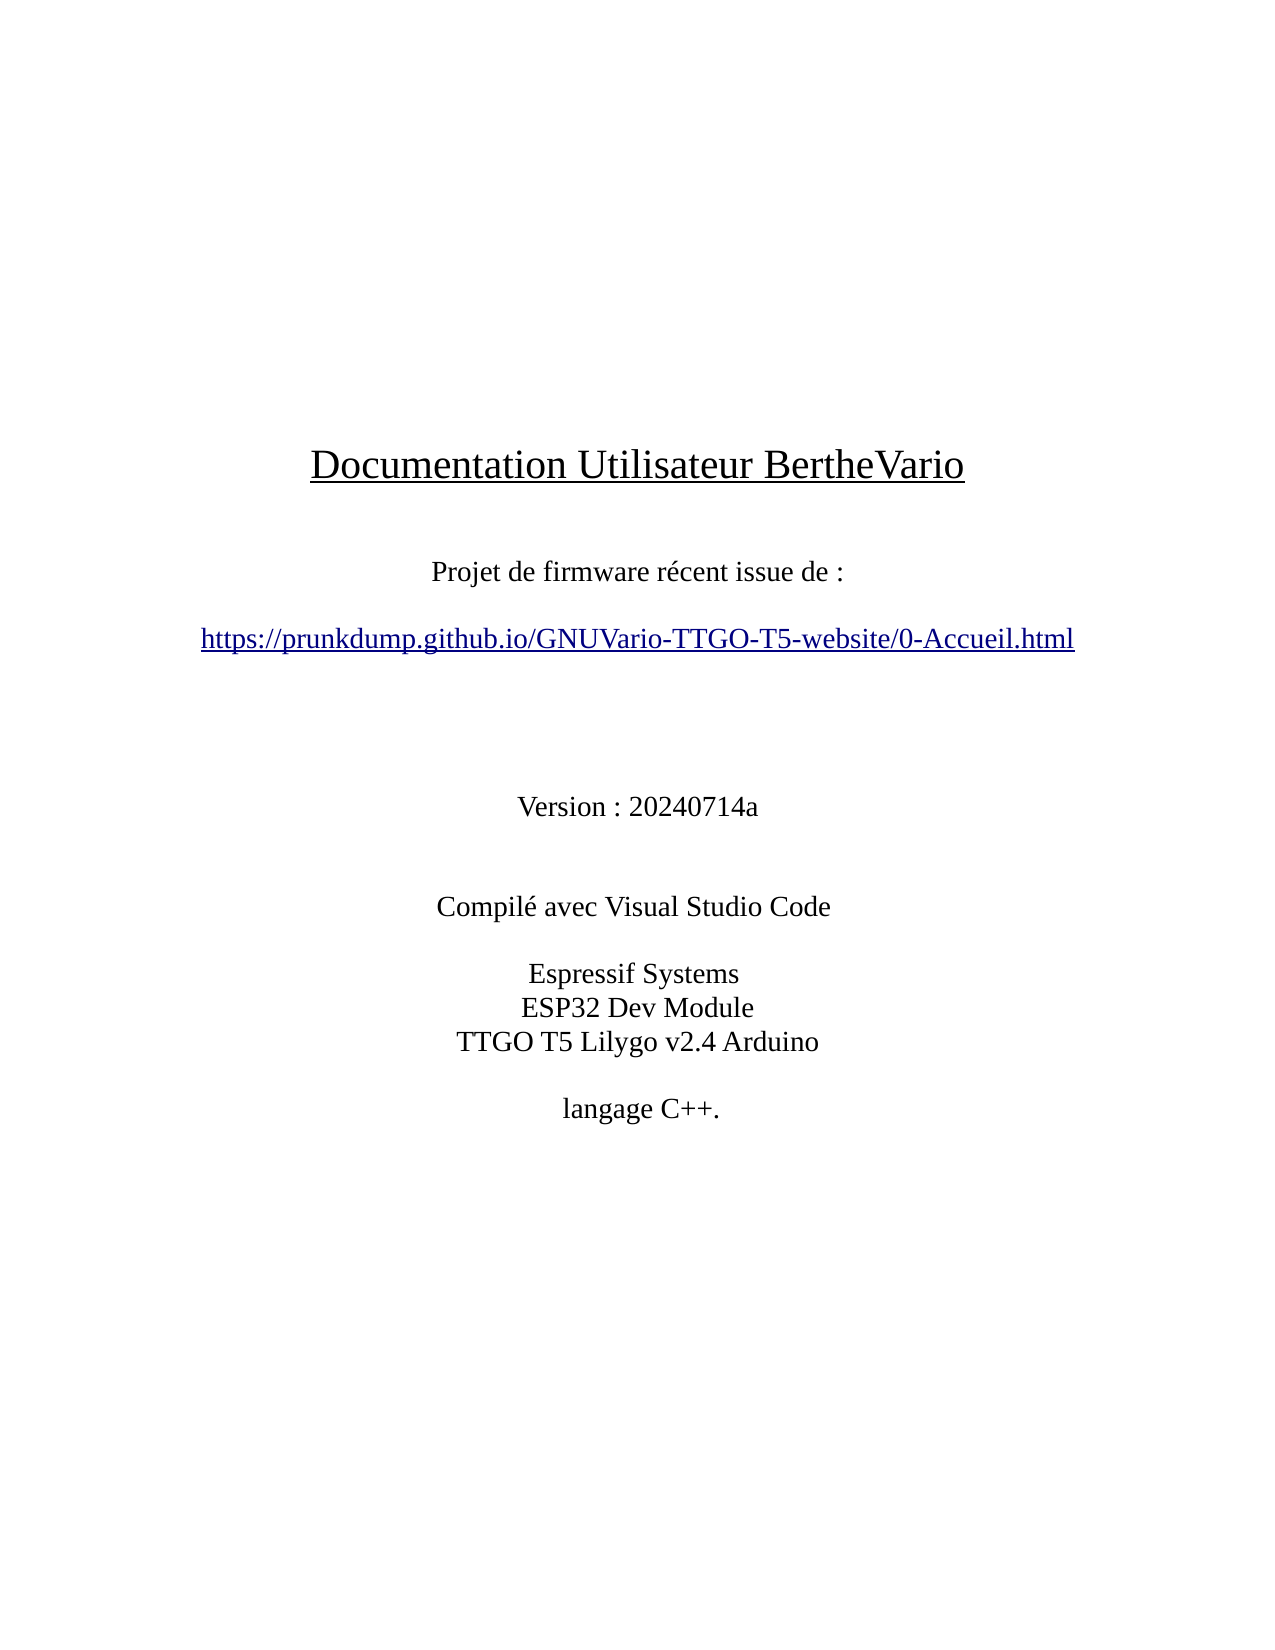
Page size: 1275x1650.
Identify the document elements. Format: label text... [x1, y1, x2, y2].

text Projet de firmware récent issue de : [118, 554, 1157, 588]
text langage C++. [118, 1091, 1157, 1124]
text Documentation Utilisateur BertheVario [118, 439, 1157, 487]
text https://prunkdump.github.io/GNUVario-TTGO-T5-website/0-Accueil.html [118, 621, 1157, 655]
text Espressif Systems [118, 957, 1157, 990]
text Compilé avec Visual Studio Code [118, 889, 1157, 923]
text TTGO T5 Lilygo v2.4 Arduino [118, 1024, 1157, 1057]
text ESP32 Dev Module [118, 990, 1157, 1024]
text Version : 20240714a [118, 789, 1157, 822]
